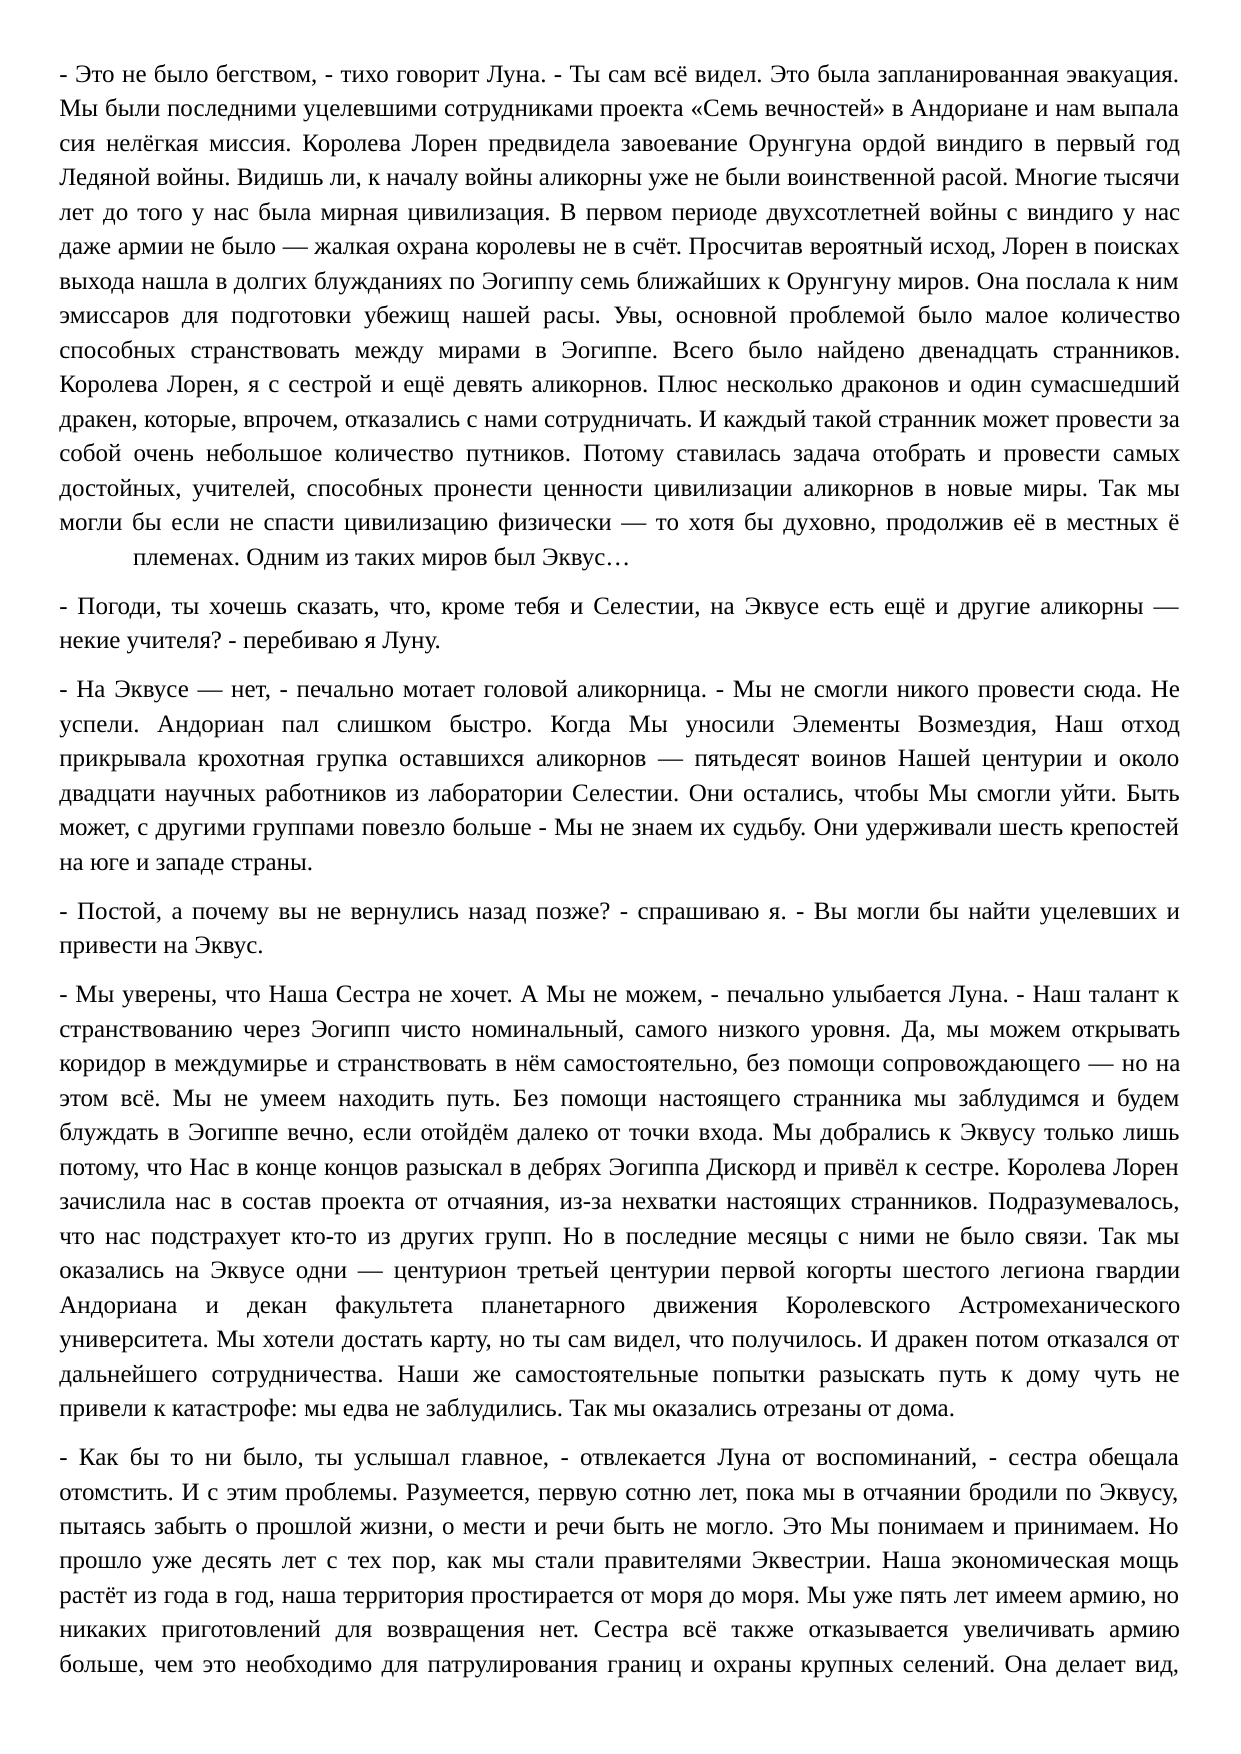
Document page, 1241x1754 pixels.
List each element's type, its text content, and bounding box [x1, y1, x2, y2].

text - На Эквусе — нет, - печально мотает головой аликорница. - Мы не смогли никого провести сюда. Не успели. Андориан пал слишком быстро. Когда Мы уносили Элементы Возмездия, Наш отход прикрывала крохотная групка оставшихся аликорнов — пятьдесят воинов Нашей центурии и около двадцати научных работников из лаборатории Селестии. Они остались, чтобы Мы смогли уйти. Быть может, с другими группами повезло больше - Мы не знаем их судьбу. Они удерживали шесть крепостей на юге и западе страны. [59, 674, 1181, 876]
text - Погоди, ты хочешь сказать, что, кроме тебя и Селестии, на Эквусе есть ещё и другие аликорны — некие учителя? - перебиваю я Луну. [59, 591, 1181, 654]
text - Это не было бегством, - тихо говорит Луна. - Ты сам всё видел. Это была запланированная эвакуация. Мы были последними уцелевшими сотрудниками проекта «Семь вечностей» в Андориане и нам выпала сия нелёгкая миссия. Королева Лорен предвидела завоевание Орунгуна ордой виндиго в первый год Ледяной войны. Видишь ли, к началу войны аликорны уже не были воинственной расой. Многие тысячи лет до того у нас была мирная цивилизация. В первом периоде двухсотлетней войны с виндиго у нас даже армии не было — жалкая охрана королевы не в счёт. Просчитав вероятный исход, Лорен в поисках выхода нашла в долгих блужданиях по Эогиппу семь ближайших к Орунгуну миров. Она послала к ним эмиссаров для подготовки убежищ нашей расы. Увы, основной проблемой было малое количество способных странствовать между мирами в Эогиппе. Всего было найдено двенадцать странников. Королева Лорен, я с сестрой и ещё девять аликорнов. Плюс несколько драконов и один сумасшедший дракен, которые, впрочем, отказались с нами сотрудничать. И каждый такой странник может провести за собой очень небольшое количество путников. Потому ставилась задача отобрать и провести самых достойных, учителей, способных пронести ценности цивилизации аликорнов в новые миры. Так мы могли бы если не спасти цивилизацию физически — то хотя бы духовно, продолжив её в местных ё племенах. Одним из таких миров был Эквус… [59, 59, 1181, 571]
text - Постой, а почему вы не вернулись назад позже? - спрашиваю я. - Вы могли бы найти уцелевших и привести на Эквус. [59, 896, 1181, 959]
text - Как бы то ни было, ты услышал главное, - отвлекается Луна от воспоминаний, - сестра обещала отомстить. И с этим проблемы. Разумеется, первую сотню лет, пока мы в отчаянии бродили по Эквусу, пытаясь забыть о прошлой жизни, о мести и речи быть не могло. Это Мы понимаем и принимаем. Но прошло уже десять лет с тех пор, как мы стали правителями Эквестрии. Наша экономическая мощь растёт из года в год, наша территория простирается от моря до моря. Мы уже пять лет имеем армию, но никаких приготовлений для возвращения нет. Сестра всё также отказывается увеличивать армию больше, чем это необходимо для патрулирования границ и охраны крупных селений. Она делает вид, [59, 1442, 1181, 1678]
text - Мы уверены, что Наша Сестра не хочет. А Мы не можем, - печально улыбается Луна. - Наш талант к странствованию через Эогипп чисто номинальный, самого низкого уровня. Да, мы можем открывать коридор в междумирье и странствовать в нём самостоятельно, без помощи сопровождающего — но на этом всё. Мы не умеем находить путь. Без помощи настоящего странника мы заблудимся и будем блуждать в Эогиппе вечно, если отойдём далеко от точки входа. Мы добрались к Эквусу только лишь потому, что Нас в конце концов разыскал в дебрях Эогиппа Дискорд и привёл к сестре. Королева Лорен зачислила нас в состав проекта от отчаяния, из-за нехватки настоящих странников. Подразумевалось, что нас подстрахует кто-то из других групп. Но в последние месяцы с ними не было связи. Так мы оказались на Эквусе одни — центурион третьей центурии первой когорты шестого легиона гвардии Андориана и декан факультета планетарного движения Королевского Астромеханического университета. Мы хотели достать карту, но ты сам видел, что получилось. И дракен потом отказался от дальнейшего сотрудничества. Наши же самостоятельные попытки разыскать путь к дому чуть не привели к катастрофе: мы едва не заблудились. Так мы оказались отрезаны от дома. [59, 979, 1181, 1422]
